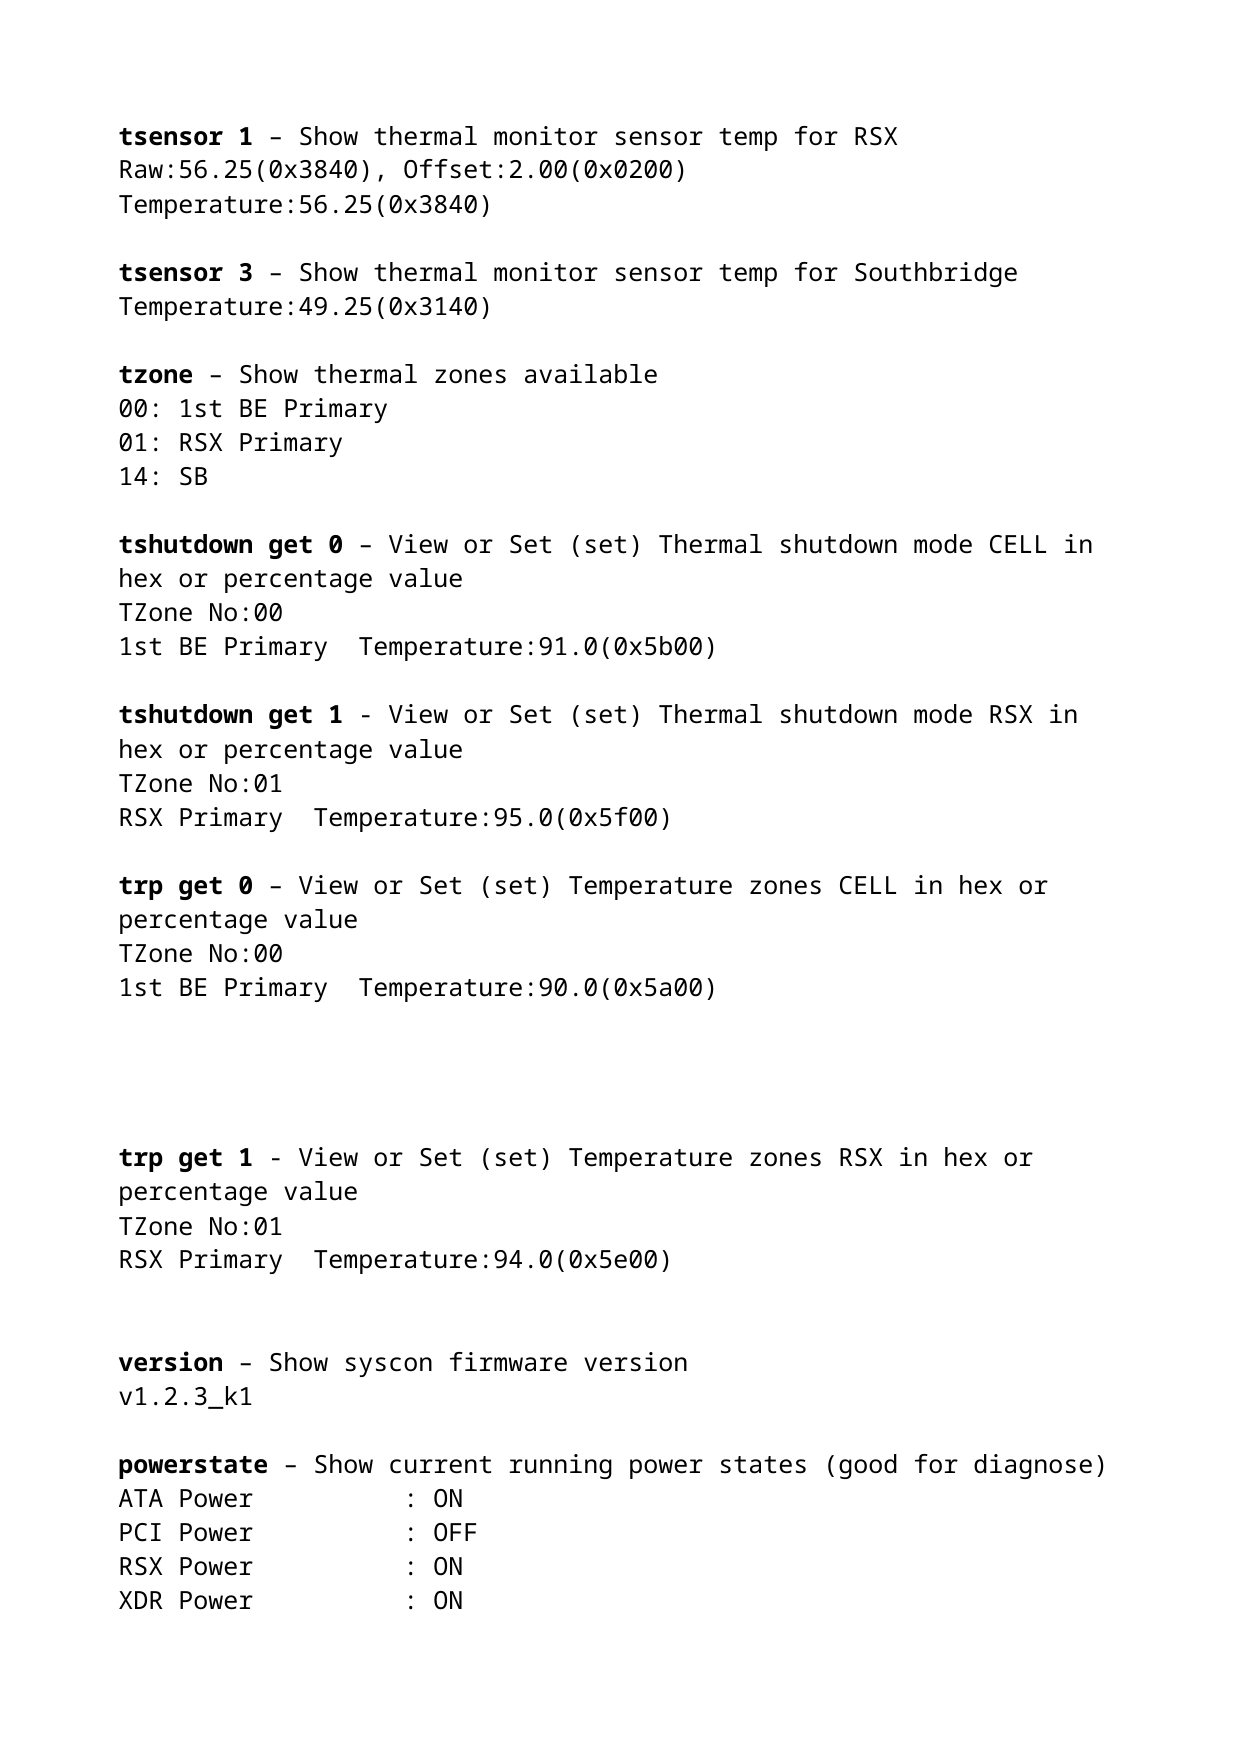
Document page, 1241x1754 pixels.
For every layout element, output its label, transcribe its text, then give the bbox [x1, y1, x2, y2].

text powerstate – Show current running power states (good for diagnose) ATA Power : ON PCI Power : OFF RSX Power : ON XDR Power : ON [118, 1447, 1122, 1617]
text tshutdown get 0 – View or Set (set) Thermal shutdown mode CELL in hex or percentage value TZone No:00 1st BE Primary Temperature:91.0(0x5b00) tshutdown get 1 - View or Set (set) Thermal shutdown mode RSX in hex or percentage value TZone No:01 RSX Primary Temperature:95.0(0x5f00) [118, 527, 1122, 833]
text v1.2.3_k1 [118, 1378, 1122, 1447]
text tzone – Show thermal zones available 00: 1st BE Primary 01: RSX Primary 14: SB [118, 357, 1122, 527]
text tsensor 1 – Show thermal monitor sensor temp for RSX Raw:56.25(0x3840), Offset:2.00(0x0200) Temperature:56.25(0x3840) [118, 118, 1122, 220]
text trp get 1 - View or Set (set) Temperature zones RSX in hex or percentage value TZone No:01 RSX Primary Temperature:94.0(0x5e00) version – Show syscon firmware version [118, 1106, 1122, 1378]
text trp get 0 – View or Set (set) Temperature zones CELL in hex or percentage value TZone No:00 1st BE Primary Temperature:90.0(0x5a00) [118, 867, 1122, 1038]
text tsensor 3 – Show thermal monitor sensor temp for Southbridge Temperature:49.25(0x3140) [118, 254, 1122, 322]
